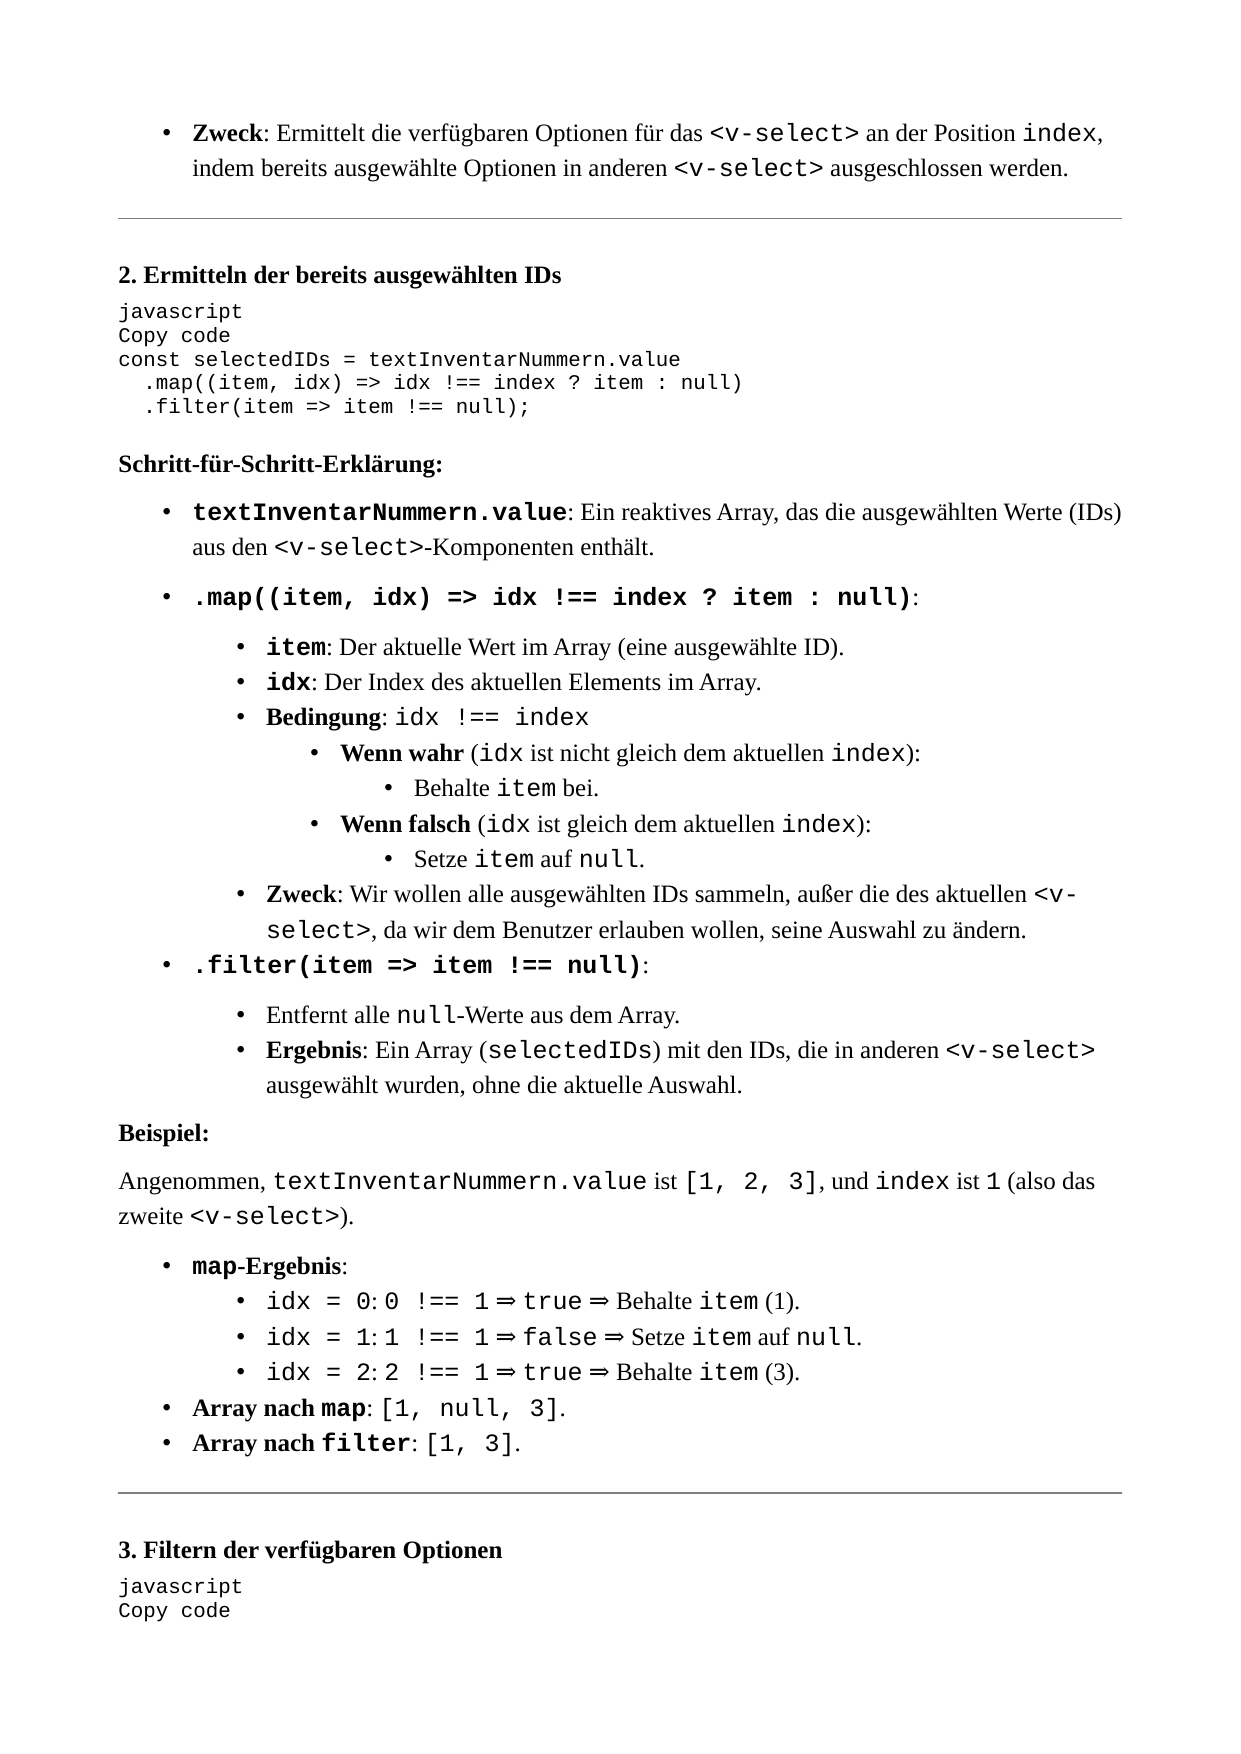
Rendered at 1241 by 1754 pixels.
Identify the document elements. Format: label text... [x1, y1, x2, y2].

text Angenommen, textInventarNummern.value ist [1, 2, 3], und index ist 1 (also das zweite <v-select>). [118, 1166, 1122, 1232]
text .filter(item => item !== null); [118, 396, 1122, 419]
list Ergebnis: Ein Array (selectedIDs) mit den IDs, die in anderen <v-select> ausgewählt wurden, ohne die aktuelle Auswahl. [236, 1036, 1122, 1099]
text Schritt-für-Schritt-Erklärung: [118, 449, 1122, 478]
subtitle 2. Ermitteln der bereits ausgewählten IDs [118, 260, 1122, 289]
text Copy code [118, 1600, 1122, 1623]
list Zweck: Wir wollen alle ausgewählten IDs sammeln, außer die des aktuellen <v-select>, da wir dem Benutzer erlauben wollen, seine Auswahl zu ändern. [236, 879, 1122, 946]
list textInventarNummern.value: Ein reaktives Array, das die ausgewählten Werte (IDs) aus den <v-select>-Komponenten enthält. [162, 497, 1122, 562]
list Bedingung: idx !== index [236, 702, 1122, 733]
list Behalte item bei. [384, 773, 1122, 804]
text .map((item, idx) => idx !== index ? item : null) [118, 372, 1122, 396]
list .filter(item => item !== null): [162, 950, 1122, 981]
list item: Der aktuelle Wert im Array (eine ausgewählte ID). [236, 632, 1122, 662]
list Setze item auf null. [384, 844, 1122, 875]
list Array nach filter: [1, 3]. [162, 1428, 1122, 1459]
text javascript [118, 301, 1122, 325]
text Copy code [118, 325, 1122, 348]
list idx = 0: 0 !== 1 ⇒ true ⇒ Behalte item (1). [236, 1286, 1122, 1317]
text Beispiel: [118, 1118, 1122, 1147]
list .map((item, idx) => idx !== index ? item : null): [162, 582, 1122, 612]
list Wenn wahr (idx ist nicht gleich dem aktuellen index): [310, 738, 1122, 769]
text const selectedIDs = textInventarNummern.value [118, 348, 1122, 372]
list map-Ergebnis: [162, 1251, 1122, 1282]
list Wenn falsch (idx ist gleich dem aktuellen index): [310, 809, 1122, 839]
list Zweck: Ermittelt die verfügbaren Optionen für das <v-select> an der Position index, indem bereits ausgewählte Optionen in anderen <v-select> ausgeschlossen werden. [162, 118, 1122, 184]
list idx = 2: 2 !== 1 ⇒ true ⇒ Behalte item (3). [236, 1357, 1122, 1388]
text javascript [118, 1576, 1122, 1600]
subtitle 3. Filtern der verfügbaren Optionen [118, 1535, 1122, 1563]
list Entfernt alle null-Werte aus dem Array. [236, 1000, 1122, 1031]
list idx: Der Index des aktuellen Elements im Array. [236, 667, 1122, 698]
list Array nach map: [1, null, 3]. [162, 1393, 1122, 1423]
list idx = 1: 1 !== 1 ⇒ false ⇒ Setze item auf null. [236, 1322, 1122, 1353]
